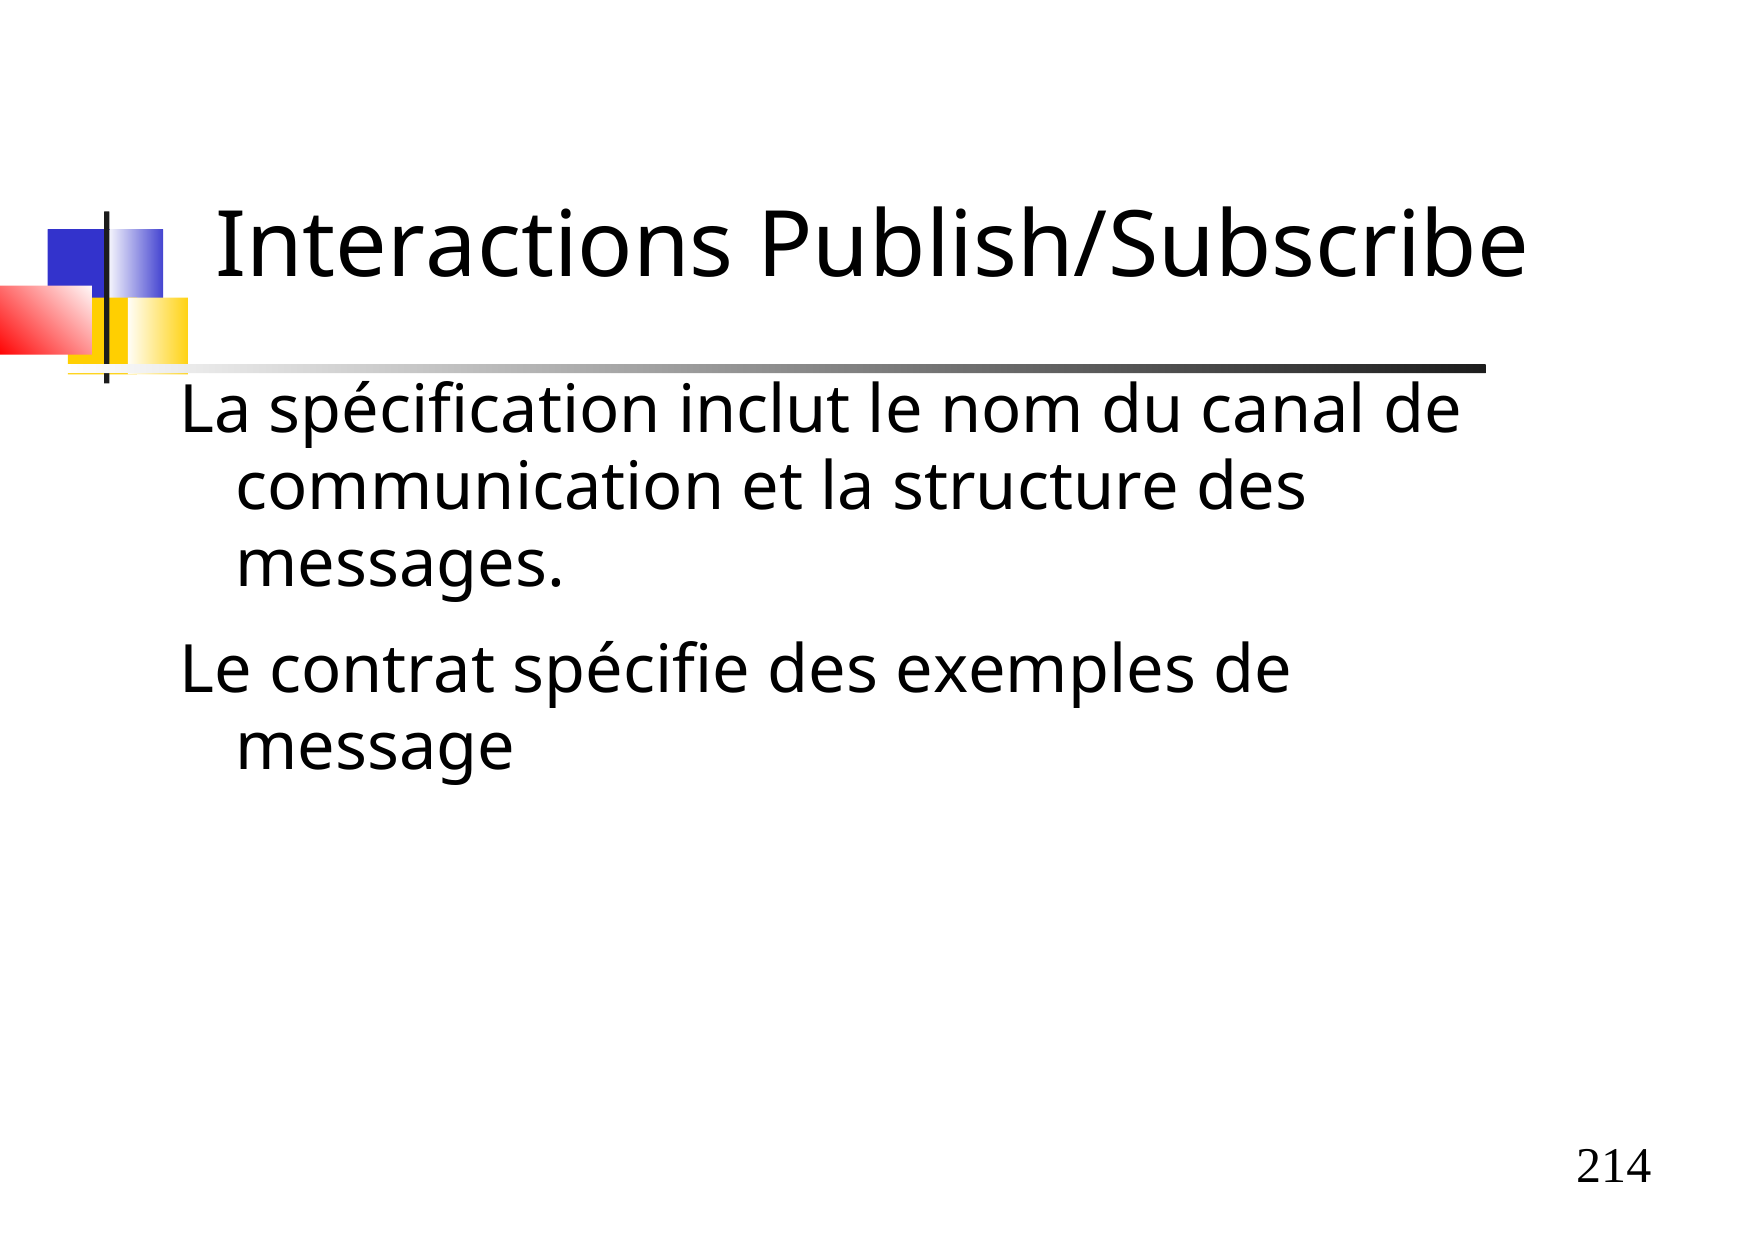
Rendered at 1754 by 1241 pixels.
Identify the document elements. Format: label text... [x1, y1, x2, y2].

title Interactions Publish/Subscribe [179, 139, 1567, 351]
list La spécification inclut le nom du canal de communication et la structure des messages. Le contrat spécifie des exemples de message [179, 371, 1567, 1091]
